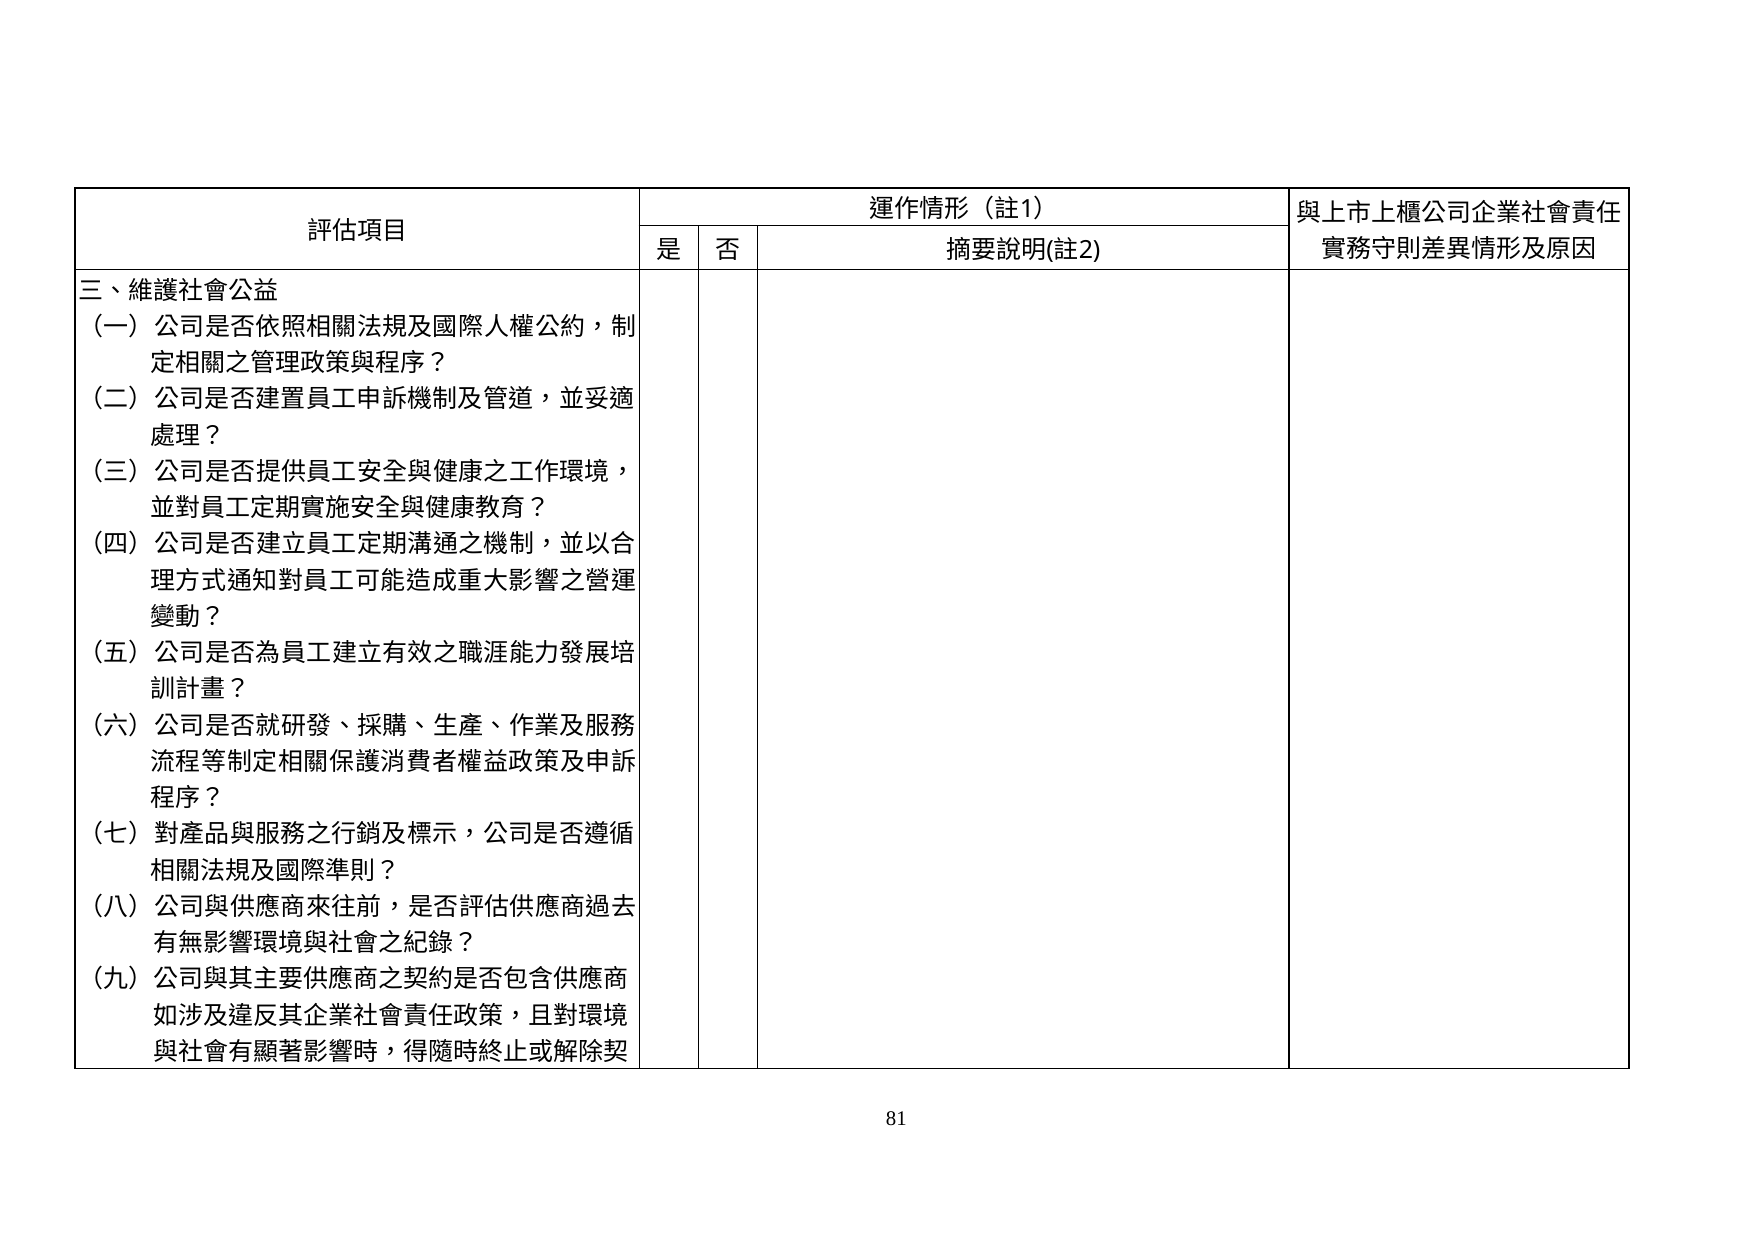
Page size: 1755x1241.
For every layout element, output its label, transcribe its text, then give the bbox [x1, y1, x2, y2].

table_cell 三、維護社會公益 （一）公司是否依照相關法規及國際人權公約，制定相關之管理政策與程序？ （二）公司是否建置員工申訴機制及管道，並妥適處理？ （三）公司是否提供員工安全與健康之工作環境，並對員工定期實施安全與健康教育？ （四）公司是否建立員工定期溝通之機制，並以合理方式通知對員工可能造成重大影響之營運變動？ （五）公司是否為員工建立有效之職涯能力發展培訓計畫？ （六）公司是否就研發、採購、生產、作業及服務流程等制定相關保護消費者權益政策及申訴程序？ （七）對產品與服務之行銷及標示，公司是否遵循相關法規及國際準則？ （八）公司與供應商來往前，是否評估供應商過去有無影響環境與社會之紀錄？ （九）公司與其主要供應商之契約是否包含供應商如涉及違反其企業社會責任政策，且對環境與社會有顯著影響時，得隨時終止或解除契 [76, 270, 639, 1068]
table_header 與上市上櫃公司企業社會責任實務守則差異情形及原因 [1290, 189, 1628, 269]
table_cell 摘要說明(註2) [758, 226, 1288, 269]
table_header 評估項目 [76, 189, 639, 269]
table_cell [640, 270, 698, 1068]
table_cell [699, 270, 757, 1068]
table_cell 否 [699, 226, 757, 269]
table_header 運作情形（註1） [640, 189, 1288, 225]
table_cell [1290, 270, 1628, 1068]
table_cell [758, 270, 1288, 1068]
table_cell 是 [640, 226, 698, 269]
